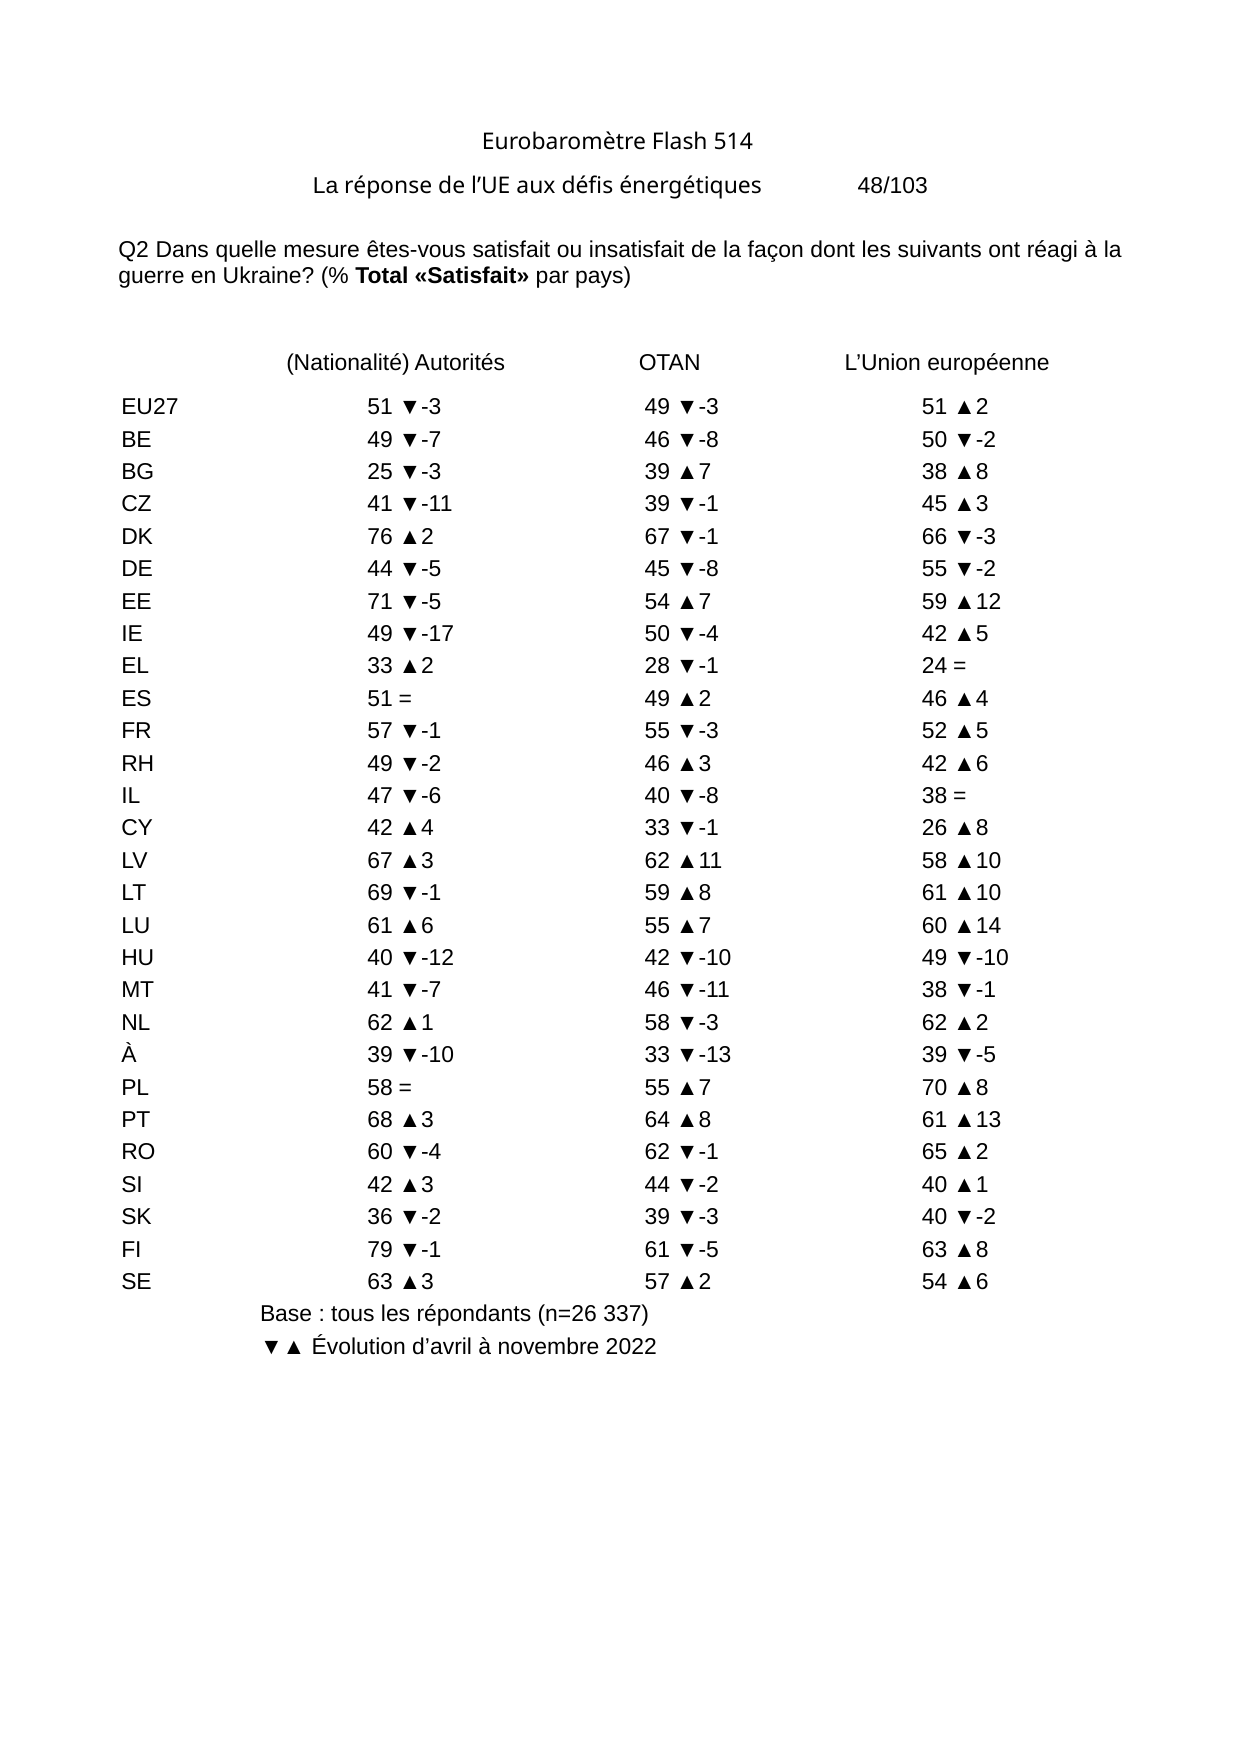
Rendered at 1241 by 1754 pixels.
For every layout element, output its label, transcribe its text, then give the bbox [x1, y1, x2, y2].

table_cell ▼-2 [395, 747, 534, 779]
table_cell 49 [257, 423, 395, 455]
table_cell 58 [534, 1006, 673, 1038]
table_cell DK [118, 520, 257, 552]
table_cell ▼-5 [950, 1038, 1089, 1071]
table_cell ▼-3 [673, 390, 811, 423]
table_cell 49 [811, 941, 950, 973]
table_cell 57 [257, 714, 395, 747]
table_cell 66 [811, 520, 950, 552]
table_cell = [950, 649, 1089, 682]
table_cell 58 [811, 844, 950, 876]
table_cell ▲3 [950, 488, 1089, 520]
table_cell 39 [534, 488, 673, 520]
table_cell DE [118, 552, 257, 584]
table_cell CZ [118, 488, 257, 520]
table_cell ▼-2 [950, 423, 1089, 455]
table_cell LT [118, 876, 257, 908]
table_cell ▼-11 [395, 488, 534, 520]
table_cell 68 [257, 1103, 395, 1135]
table_cell ▼-3 [950, 520, 1089, 552]
table_cell ▲8 [950, 1071, 1089, 1103]
table_cell LV [118, 844, 257, 876]
table_cell ▲14 [950, 909, 1089, 941]
table_cell 61 [534, 1233, 673, 1265]
table_cell 39 [257, 1038, 395, 1071]
table_cell SE [118, 1265, 257, 1297]
table_cell 46 [534, 747, 673, 779]
table_cell ▲3 [673, 747, 811, 779]
table_cell À [118, 1038, 257, 1071]
table_cell 69 [257, 876, 395, 908]
table_cell ▲10 [950, 876, 1089, 908]
table_cell IE [118, 617, 257, 649]
table_cell 46 [811, 682, 950, 714]
table_cell 40 [811, 1200, 950, 1232]
table_cell 61 [811, 876, 950, 908]
table_cell ▼-2 [395, 1200, 534, 1232]
table_cell 51 [257, 390, 395, 423]
table_cell 62 [534, 844, 673, 876]
table_cell 60 [811, 909, 950, 941]
table_cell 39 [534, 455, 673, 487]
table_cell 64 [534, 1103, 673, 1135]
table_cell ▼-5 [395, 552, 534, 584]
table_cell 33 [534, 811, 673, 844]
table_cell ▲8 [673, 1103, 811, 1135]
table_cell LU [118, 909, 257, 941]
table_cell [950, 1297, 1089, 1330]
table_header (Nationalité) Autorités [257, 334, 534, 390]
table_cell 58 [257, 1071, 395, 1103]
table_cell ▲3 [395, 1265, 534, 1297]
table_cell 70 [811, 1071, 950, 1103]
table_cell HU [118, 941, 257, 973]
table_cell RH [118, 747, 257, 779]
table_cell 54 [534, 585, 673, 617]
table_cell RO [118, 1135, 257, 1168]
table_cell ▲5 [950, 714, 1089, 747]
table_cell ▼-1 [673, 811, 811, 844]
table_cell 28 [534, 649, 673, 682]
table_cell ▼-3 [395, 455, 534, 487]
table_cell 65 [811, 1135, 950, 1168]
table_cell ▼-1 [673, 1135, 811, 1168]
table_cell ▼-2 [673, 1168, 811, 1200]
table_cell 49 [257, 747, 395, 779]
table_cell 63 [257, 1265, 395, 1297]
table_cell 46 [534, 423, 673, 455]
table_cell ▲2 [395, 520, 534, 552]
table_cell ▼-5 [673, 1233, 811, 1265]
table_cell 59 [811, 585, 950, 617]
table_cell ▲2 [950, 1006, 1089, 1038]
table_cell 47 [257, 779, 395, 811]
table_cell 49 [534, 682, 673, 714]
table_cell ▼-3 [673, 1200, 811, 1232]
table_cell 50 [811, 423, 950, 455]
table_cell 33 [534, 1038, 673, 1071]
table_cell 51 [257, 682, 395, 714]
table_cell ▲2 [950, 1135, 1089, 1168]
table_cell 54 [811, 1265, 950, 1297]
table_cell 63 [811, 1233, 950, 1265]
table_header OTAN [534, 334, 811, 390]
table_cell 39 [534, 1200, 673, 1232]
table_cell ES [118, 682, 257, 714]
table_cell ▲7 [673, 1071, 811, 1103]
table_cell ▼-17 [395, 617, 534, 649]
table_cell EU27 [118, 390, 257, 423]
table_cell ▲7 [673, 455, 811, 487]
table_cell ▼-13 [673, 1038, 811, 1071]
table_cell ▲2 [673, 682, 811, 714]
table_cell ▲6 [950, 1265, 1089, 1297]
table_cell SI [118, 1168, 257, 1200]
table_cell ▲6 [395, 909, 534, 941]
table_cell ▼-1 [395, 1233, 534, 1265]
table_cell ▲3 [395, 1168, 534, 1200]
table_cell 52 [811, 714, 950, 747]
table_cell 26 [811, 811, 950, 844]
table_cell = [395, 1071, 534, 1103]
table_cell Base : tous les répondants (n=26 337) [257, 1297, 811, 1330]
table_cell ▲13 [950, 1103, 1089, 1135]
table_cell 33 [257, 649, 395, 682]
table_cell [118, 1330, 257, 1362]
table_cell [118, 1297, 257, 1330]
table_cell ▼-8 [673, 552, 811, 584]
table_cell BG [118, 455, 257, 487]
table_cell 40 [534, 779, 673, 811]
table_cell 36 [257, 1200, 395, 1232]
table_cell 40 [811, 1168, 950, 1200]
table_cell 62 [534, 1135, 673, 1168]
table_cell ▲1 [395, 1006, 534, 1038]
table_cell ▲7 [673, 585, 811, 617]
table_cell ▲3 [395, 1103, 534, 1135]
table_cell FI [118, 1233, 257, 1265]
table_cell = [950, 779, 1089, 811]
table_cell PT [118, 1103, 257, 1135]
table_cell 50 [534, 617, 673, 649]
table_cell ▼-5 [395, 585, 534, 617]
table_header L’Union européenne [811, 334, 1089, 390]
table_cell 67 [534, 520, 673, 552]
table_cell 67 [257, 844, 395, 876]
table_cell 59 [534, 876, 673, 908]
table_cell ▲8 [950, 1233, 1089, 1265]
table_cell ▼-1 [673, 488, 811, 520]
table_cell ▼-10 [395, 1038, 534, 1071]
table_cell ▲10 [950, 844, 1089, 876]
table_cell NL [118, 1006, 257, 1038]
table_cell 44 [534, 1168, 673, 1200]
table_cell ▼-7 [395, 423, 534, 455]
table_cell ▼-1 [673, 520, 811, 552]
table_cell 42 [811, 617, 950, 649]
table_cell ▼-1 [395, 714, 534, 747]
table_cell 55 [534, 714, 673, 747]
table_cell FR [118, 714, 257, 747]
table_cell ▼-12 [395, 941, 534, 973]
table_cell 79 [257, 1233, 395, 1265]
table_cell ▲7 [673, 909, 811, 941]
table_cell IL [118, 779, 257, 811]
table_cell 62 [257, 1006, 395, 1038]
text Q2 Dans quelle mesure êtes-vous satisfait ou insatisfait de la façon dont les suivants ont réagi à la guerre en Ukraine? (% Total «Satisfait» par pays) [118, 236, 1122, 289]
table_cell 44 [257, 552, 395, 584]
table_cell ▼-3 [395, 390, 534, 423]
table_cell 51 [811, 390, 950, 423]
table_cell 55 [534, 1071, 673, 1103]
table_cell 42 [257, 1168, 395, 1200]
table_cell EE [118, 585, 257, 617]
table_cell ▲5 [950, 617, 1089, 649]
table_cell ▼-1 [673, 649, 811, 682]
table_cell ▼-7 [395, 973, 534, 1006]
table_cell ▲4 [950, 682, 1089, 714]
table_cell 71 [257, 585, 395, 617]
table_cell ▲3 [395, 844, 534, 876]
table_cell ▼-4 [673, 617, 811, 649]
table_cell 40 [257, 941, 395, 973]
table_header [118, 334, 257, 390]
table_cell PL [118, 1071, 257, 1103]
table_cell 38 [811, 973, 950, 1006]
table_cell 62 [811, 1006, 950, 1038]
table_cell ▼-3 [673, 714, 811, 747]
table_cell ▲1 [950, 1168, 1089, 1200]
table_cell 61 [257, 909, 395, 941]
table_cell ▼-6 [395, 779, 534, 811]
table_cell ▼-1 [395, 876, 534, 908]
table_cell CY [118, 811, 257, 844]
table_cell ▼-2 [950, 1200, 1089, 1232]
table_cell ▼-10 [673, 941, 811, 973]
table_cell ▼-1 [950, 973, 1089, 1006]
table_cell ▲11 [673, 844, 811, 876]
table_cell 49 [257, 617, 395, 649]
table_cell ▼-3 [673, 1006, 811, 1038]
table_cell EL [118, 649, 257, 682]
table_cell ▼-2 [950, 552, 1089, 584]
table_cell 38 [811, 455, 950, 487]
table_cell 24 [811, 649, 950, 682]
table_cell ▲12 [950, 585, 1089, 617]
table_cell 42 [257, 811, 395, 844]
table_cell ▼-10 [950, 941, 1089, 973]
table_cell [950, 1330, 1089, 1362]
table_cell ▲6 [950, 747, 1089, 779]
table_cell 55 [811, 552, 950, 584]
table_cell ▲8 [950, 811, 1089, 844]
table_cell ▼-8 [673, 779, 811, 811]
table_cell MT [118, 973, 257, 1006]
table_cell ▲4 [395, 811, 534, 844]
table_cell ▲8 [950, 455, 1089, 487]
table_cell ▼▲ Évolution d’avril à novembre 2022 [257, 1330, 811, 1362]
table_cell 49 [534, 390, 673, 423]
table_cell 61 [811, 1103, 950, 1135]
table_cell ▼-8 [673, 423, 811, 455]
table_cell 45 [534, 552, 673, 584]
table_cell 41 [257, 488, 395, 520]
table_cell ▲8 [673, 876, 811, 908]
table_cell ▼-11 [673, 973, 811, 1006]
table_cell 42 [534, 941, 673, 973]
table_cell = [395, 682, 534, 714]
table_cell 39 [811, 1038, 950, 1071]
table_cell [811, 1330, 950, 1362]
table_cell 38 [811, 779, 950, 811]
table_cell ▲2 [395, 649, 534, 682]
table_cell ▲2 [950, 390, 1089, 423]
table_cell 60 [257, 1135, 395, 1168]
table_cell 42 [811, 747, 950, 779]
table_cell ▼-4 [395, 1135, 534, 1168]
table_cell 45 [811, 488, 950, 520]
table_cell BE [118, 423, 257, 455]
table_cell 55 [534, 909, 673, 941]
table_cell 41 [257, 973, 395, 1006]
table_cell 57 [534, 1265, 673, 1297]
table_cell 25 [257, 455, 395, 487]
table_cell ▲2 [673, 1265, 811, 1297]
table_cell 76 [257, 520, 395, 552]
table_cell 46 [534, 973, 673, 1006]
table_cell SK [118, 1200, 257, 1232]
table_cell [811, 1297, 950, 1330]
